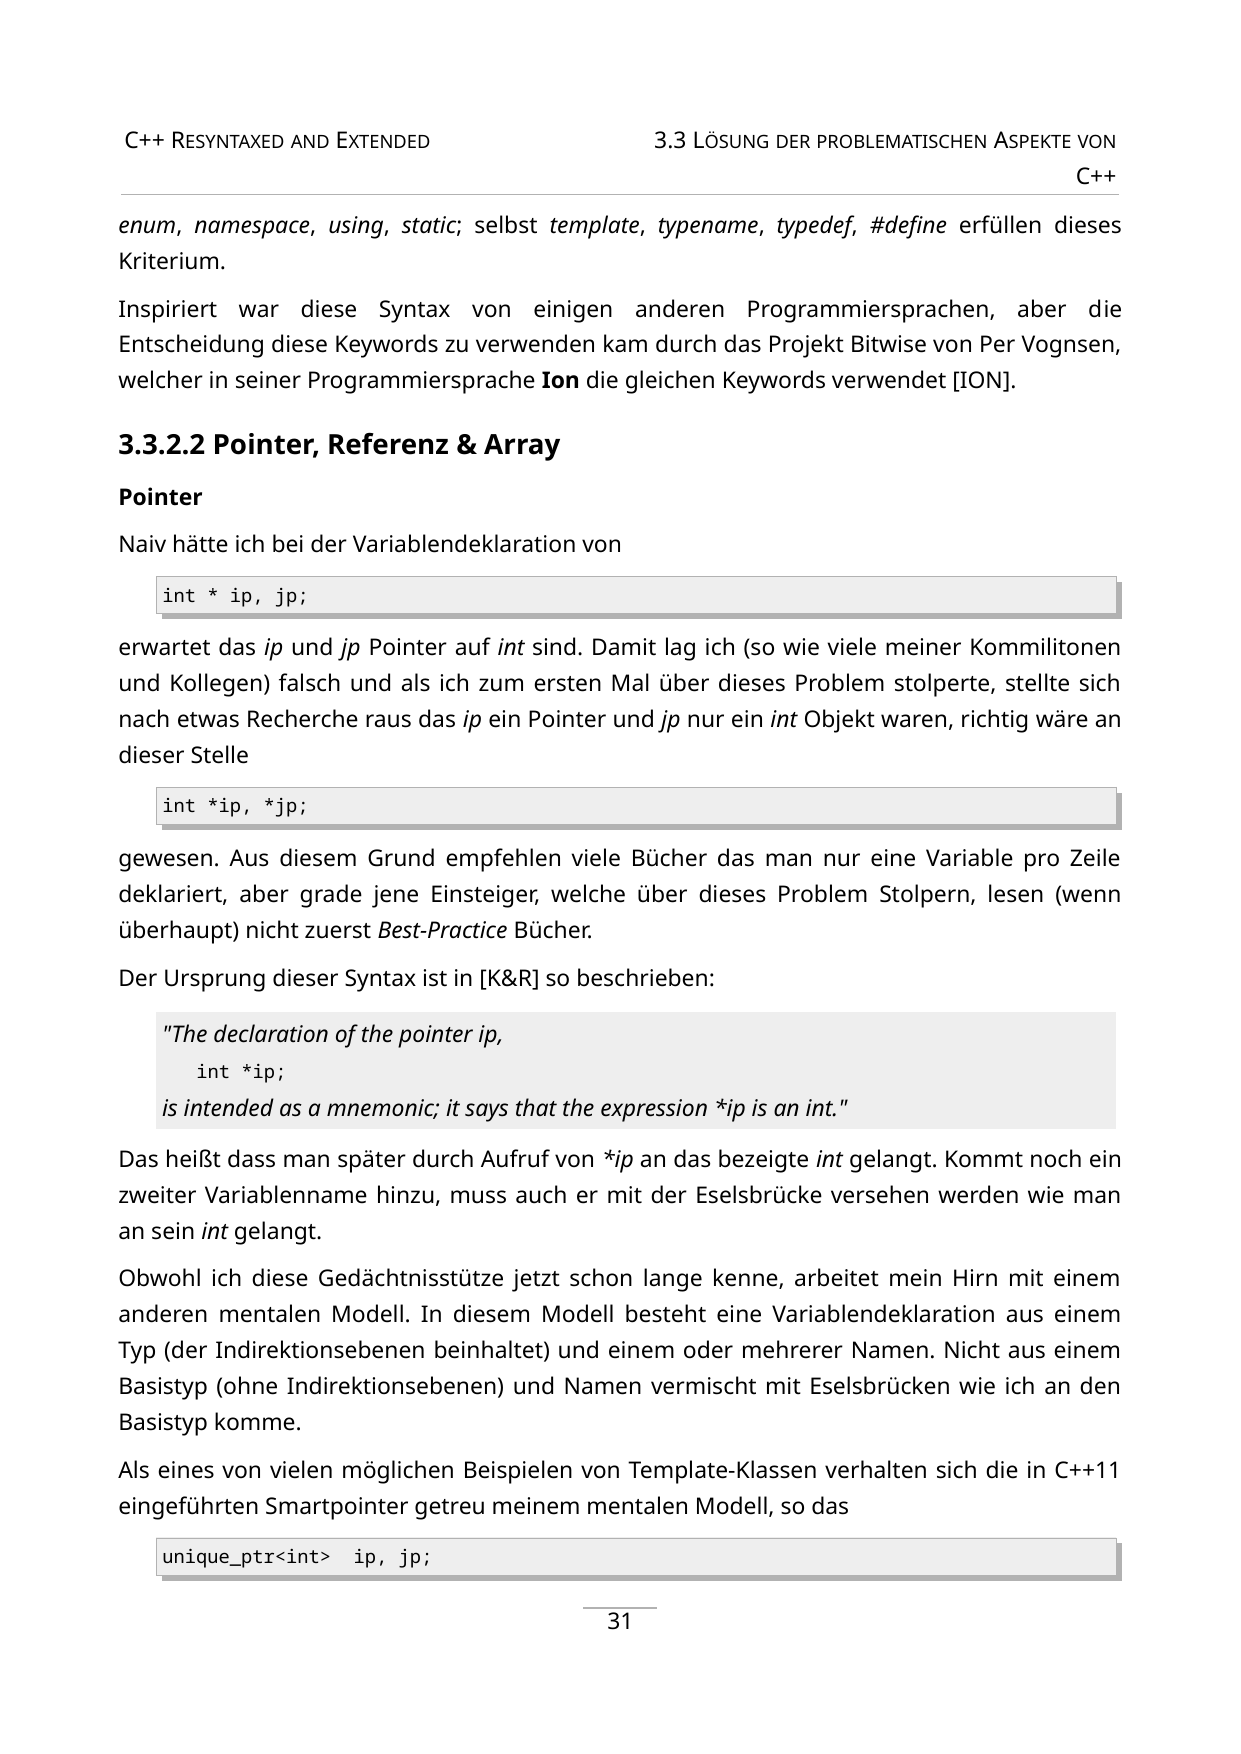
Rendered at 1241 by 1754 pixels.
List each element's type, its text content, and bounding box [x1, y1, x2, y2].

text Das heißt dass man später durch Aufruf von *ip an das bezeigte int gelangt. Kommt noch ein zweiter Variablenname hinzu, muss auch er mit der Eselsbrücke versehen werden wie man an sein int gelangt. [118, 1143, 1122, 1246]
text int *ip, *jp; [157, 788, 1116, 824]
text Inspiriert war diese Syntax von einigen anderen Programmiersprachen, aber die Entscheidung diese Keywords zu verwenden kam durch das Projekt Bitwise von Per Vognsen, welcher in seiner Programmiersprache Ion die gleichen Keywords verwendet [ION]. [118, 292, 1122, 396]
text int *ip; [156, 1048, 1116, 1086]
text erwartet das ip und jp Pointer auf int sind. Damit lag ich (so wie viele meiner Kommilitonen und Kollegen) falsch und als ich zum ersten Mal über dieses Problem stolperte, stellte sich nach etwas Recherche raus das ip ein Pointer und jp nur ein int Objekt waren, richtig wäre an dieser Stelle [118, 631, 1122, 770]
text Der Ursprung dieser Syntax ist in [K&R] so beschrieben: [118, 962, 1122, 993]
text is intended as a mnemonic; it says that the expression *ip is an int." [156, 1086, 1116, 1129]
text Pointer [118, 480, 1122, 512]
text Obwohl ich diese Gedächtnisstütze jetzt schon lange kenne, arbeitet mein Hirn mit einem anderen mentalen Modell. In diesem Modell besteht eine Variablendeklaration aus einem Typ (der Indirektionsebenen beinhaltet) und einem oder mehrerer Namen. Nicht aus einem Basistyp (ohne Indirektionsebenen) und Namen vermischt mit Eselsbrücken wie ich an den Basistyp komme. [118, 1262, 1122, 1437]
text int * ip, jp; [157, 577, 1116, 613]
text Als eines von vielen möglichen Beispielen von Template-Klassen verhalten sich die in C++11 eingeführten Smartpointer getreu meinem mentalen Modell, so das [118, 1454, 1122, 1521]
text "The declaration of the pointer ip, [156, 1012, 1116, 1048]
subtitle Pointer, Referenz & Array [118, 424, 1122, 462]
text unique_ptr<int> ip, jp; [157, 1539, 1116, 1575]
text Naiv hätte ich bei der Variablendeklaration von [118, 528, 1122, 559]
text enum, namespace, using, static; selbst template, typename, typedef, #define erfüllen dieses Kriterium. [118, 209, 1122, 276]
text gewesen. Aus diesem Grund empfehlen viele Bücher das man nur eine Variable pro Zeile deklariert, aber grade jene Einsteiger, welche über dieses Problem Stolpern, lesen (wenn überhaupt) nicht zuerst Best-Practice Bücher. [118, 842, 1122, 945]
